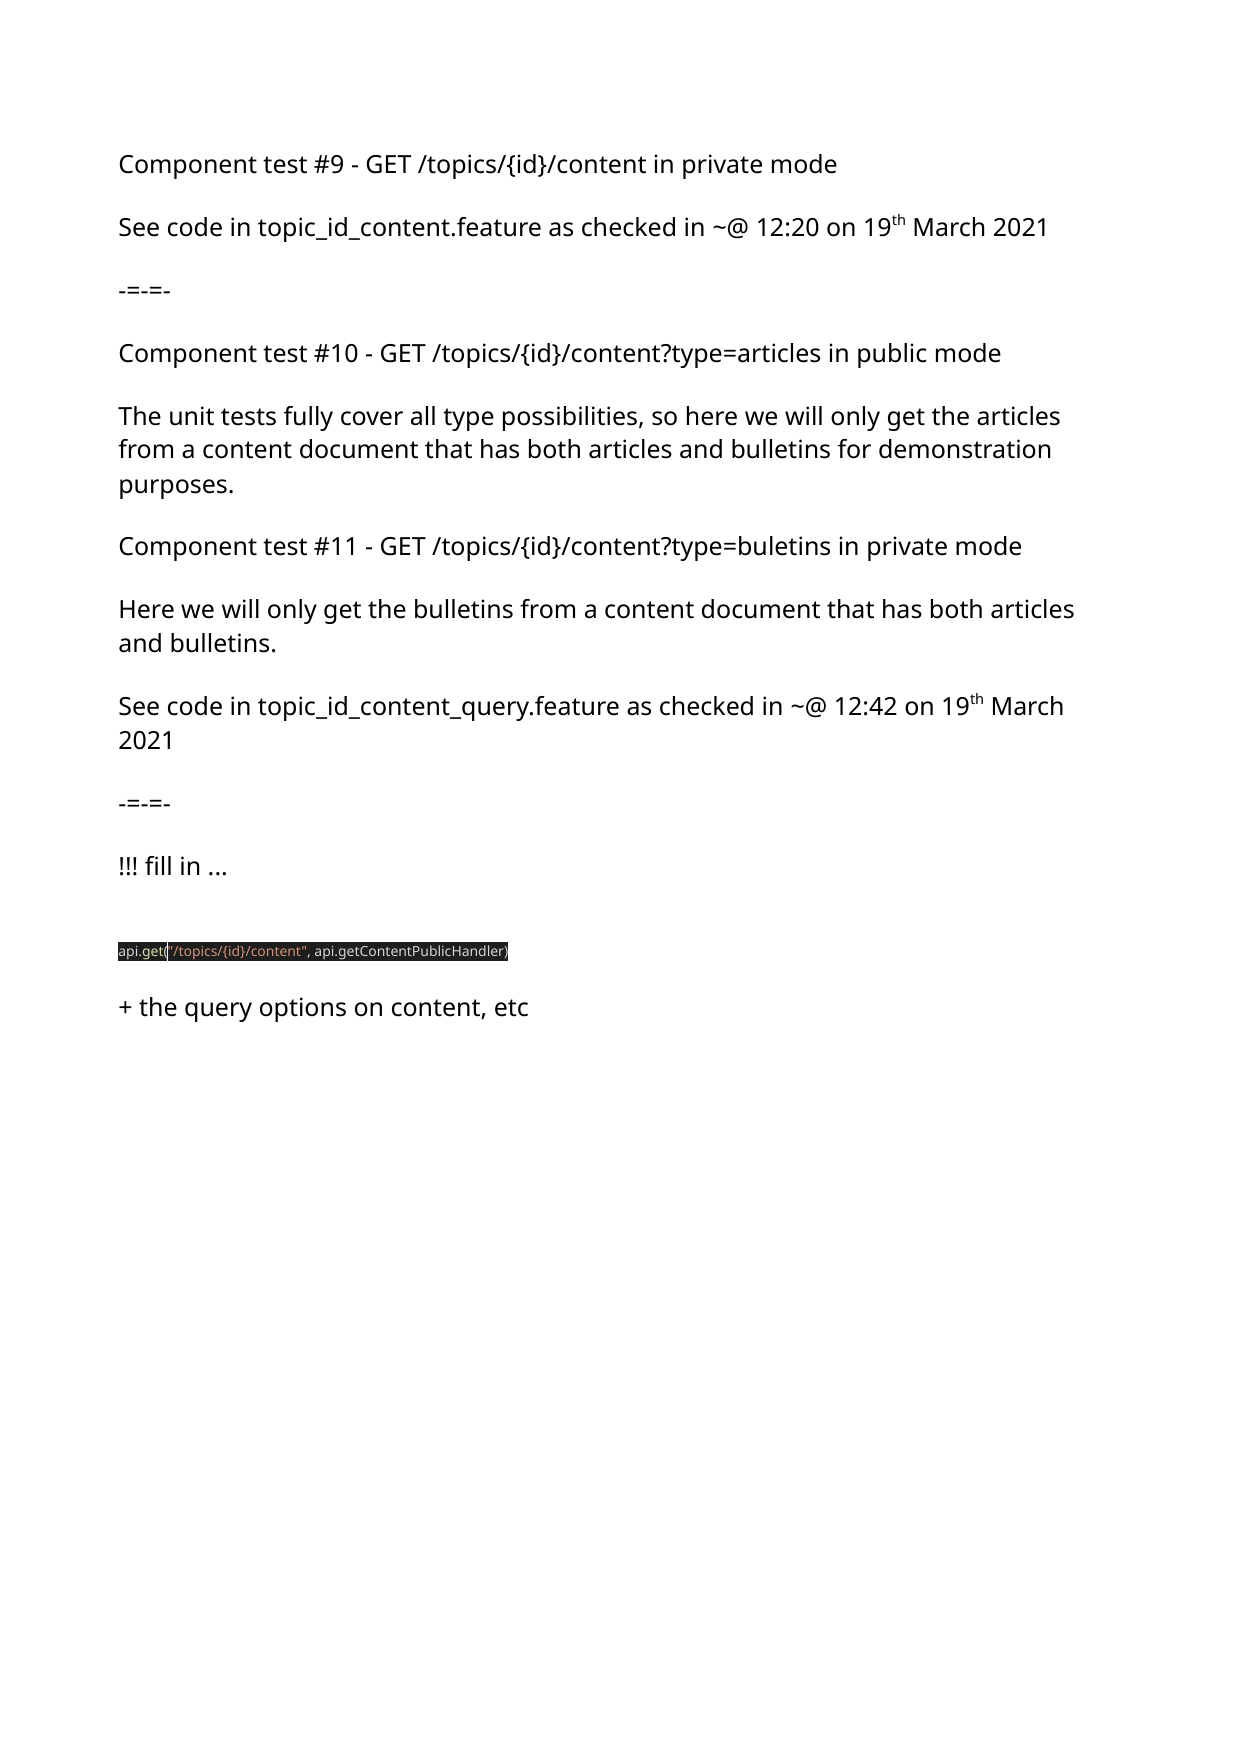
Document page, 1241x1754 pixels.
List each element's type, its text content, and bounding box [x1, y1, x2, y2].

text See code in topic_id_content_query.feature as checked in ~@ 12:42 on 19th March 2021 [118, 689, 1122, 757]
text Here we will only get the bulletins from a content document that has both articles and bulletins. [118, 592, 1122, 660]
text -=-=- [118, 786, 1122, 820]
text Component test #11 - GET /topics/{id}/content?type=buletins in private mode [118, 529, 1122, 563]
text Component test #10 - GET /topics/{id}/content?type=articles in public mode [118, 335, 1122, 369]
text -=-=- [118, 272, 1122, 307]
text + the query options on content, etc [118, 990, 1122, 1024]
text !!! fill in ... [118, 848, 1122, 882]
text See code in topic_id_content.feature as checked in ~@ 12:20 on 19th March 2021 [118, 210, 1122, 244]
text The unit tests fully cover all type possibilities, so here we will only get the articles from a content document that has both articles and bulletins for demonstration purposes. [118, 398, 1122, 500]
text Component test #9 - GET /topics/{id}/content in private mode [118, 147, 1122, 181]
text api.get("/topics/{id}/content", api.getContentPublicHandler) [118, 940, 1122, 961]
